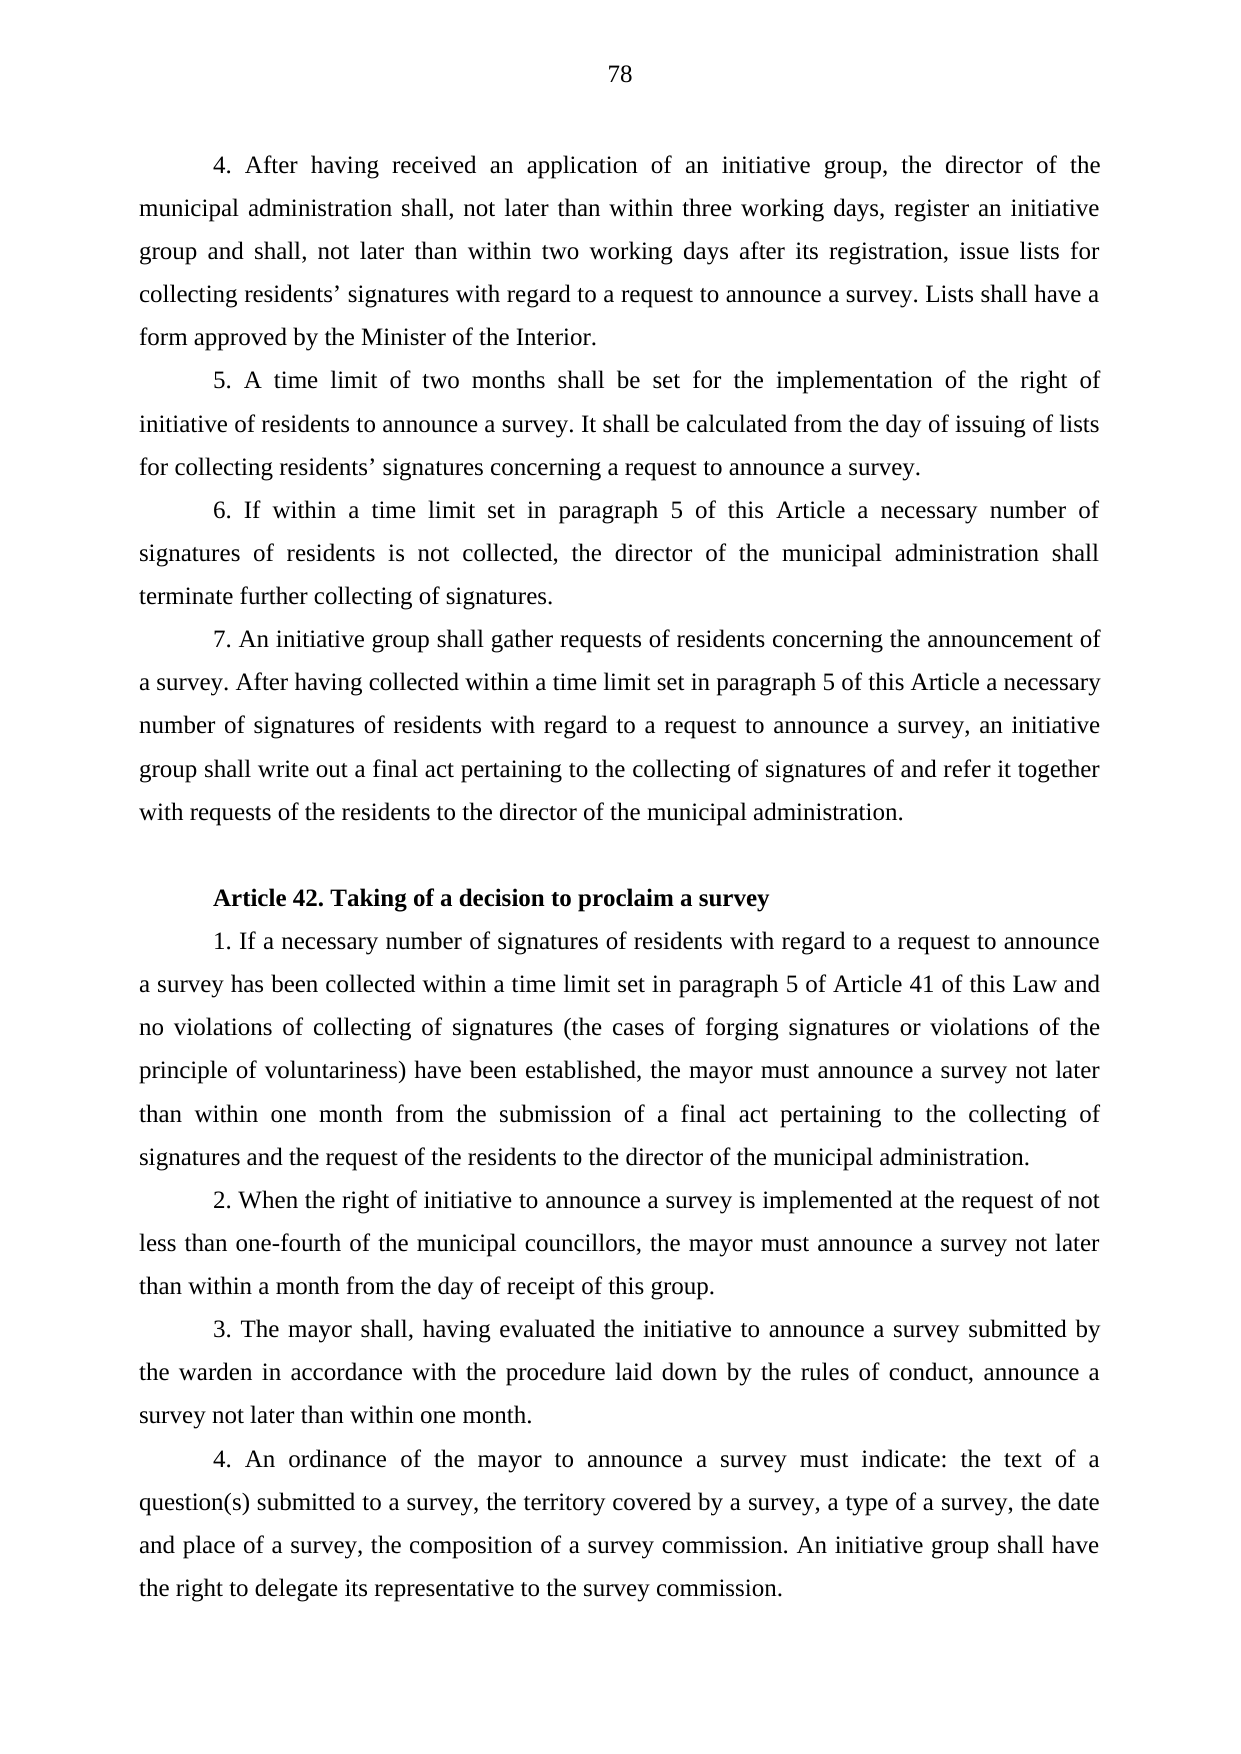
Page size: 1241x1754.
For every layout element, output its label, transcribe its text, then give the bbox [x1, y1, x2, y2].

text 4. An ordinance of the mayor to announce a survey must indicate: the text of a question(s) submitted to a survey, the territory covered by a survey, a type of a survey, the date and place of a survey, the composition of a survey commission. An initiative group shall have the right to delegate its representative to the survey commission. [139, 1444, 1101, 1602]
text 6. If within a time limit set in paragraph 5 of this Article a necessary number of signatures of residents is not collected, the director of the municipal administration shall terminate further collecting of signatures. [139, 495, 1101, 610]
text 1. If a necessary number of signatures of residents with regard to a request to announce a survey has been collected within a time limit set in paragraph 5 of Article 41 of this Law and no violations of collecting of signatures (the cases of forging signatures or violations of the principle of voluntariness) have been established, the mayor must announce a survey not later than within one month from the submission of a final act pertaining to the collecting of signatures and the request of the residents to the director of the municipal administration. [139, 926, 1101, 1171]
text 7. An initiative group shall gather requests of residents concerning the announcement of a survey. After having collected within a time limit set in paragraph 5 of this Article a necessary number of signatures of residents with regard to a request to announce a survey, an initiative group shall write out a final act pertaining to the collecting of signatures of and refer it together with requests of the residents to the director of the municipal administration. [139, 624, 1101, 826]
text 4. After having received an application of an initiative group, the director of the municipal administration shall, not later than within three working days, register an initiative group and shall, not later than within two working days after its registration, issue lists for collecting residents’ signatures with regard to a request to announce a survey. Lists shall have a form approved by the Minister of the Interior. [139, 150, 1101, 351]
text Article 42. Taking of a decision to proclaim a survey [139, 883, 1101, 912]
text 5. A time limit of two months shall be set for the implementation of the right of initiative of residents to announce a survey. It shall be calculated from the day of issuing of lists for collecting residents’ signatures concerning a request to announce a survey. [139, 366, 1101, 481]
text 3. The mayor shall, having evaluated the initiative to announce a survey submitted by the warden in accordance with the procedure laid down by the rules of conduct, announce a survey not later than within one month. [139, 1314, 1101, 1429]
text 2. When the right of initiative to announce a survey is implemented at the request of not less than one-fourth of the municipal councillors, the mayor must announce a survey not later than within a month from the day of receipt of this group. [139, 1185, 1101, 1300]
